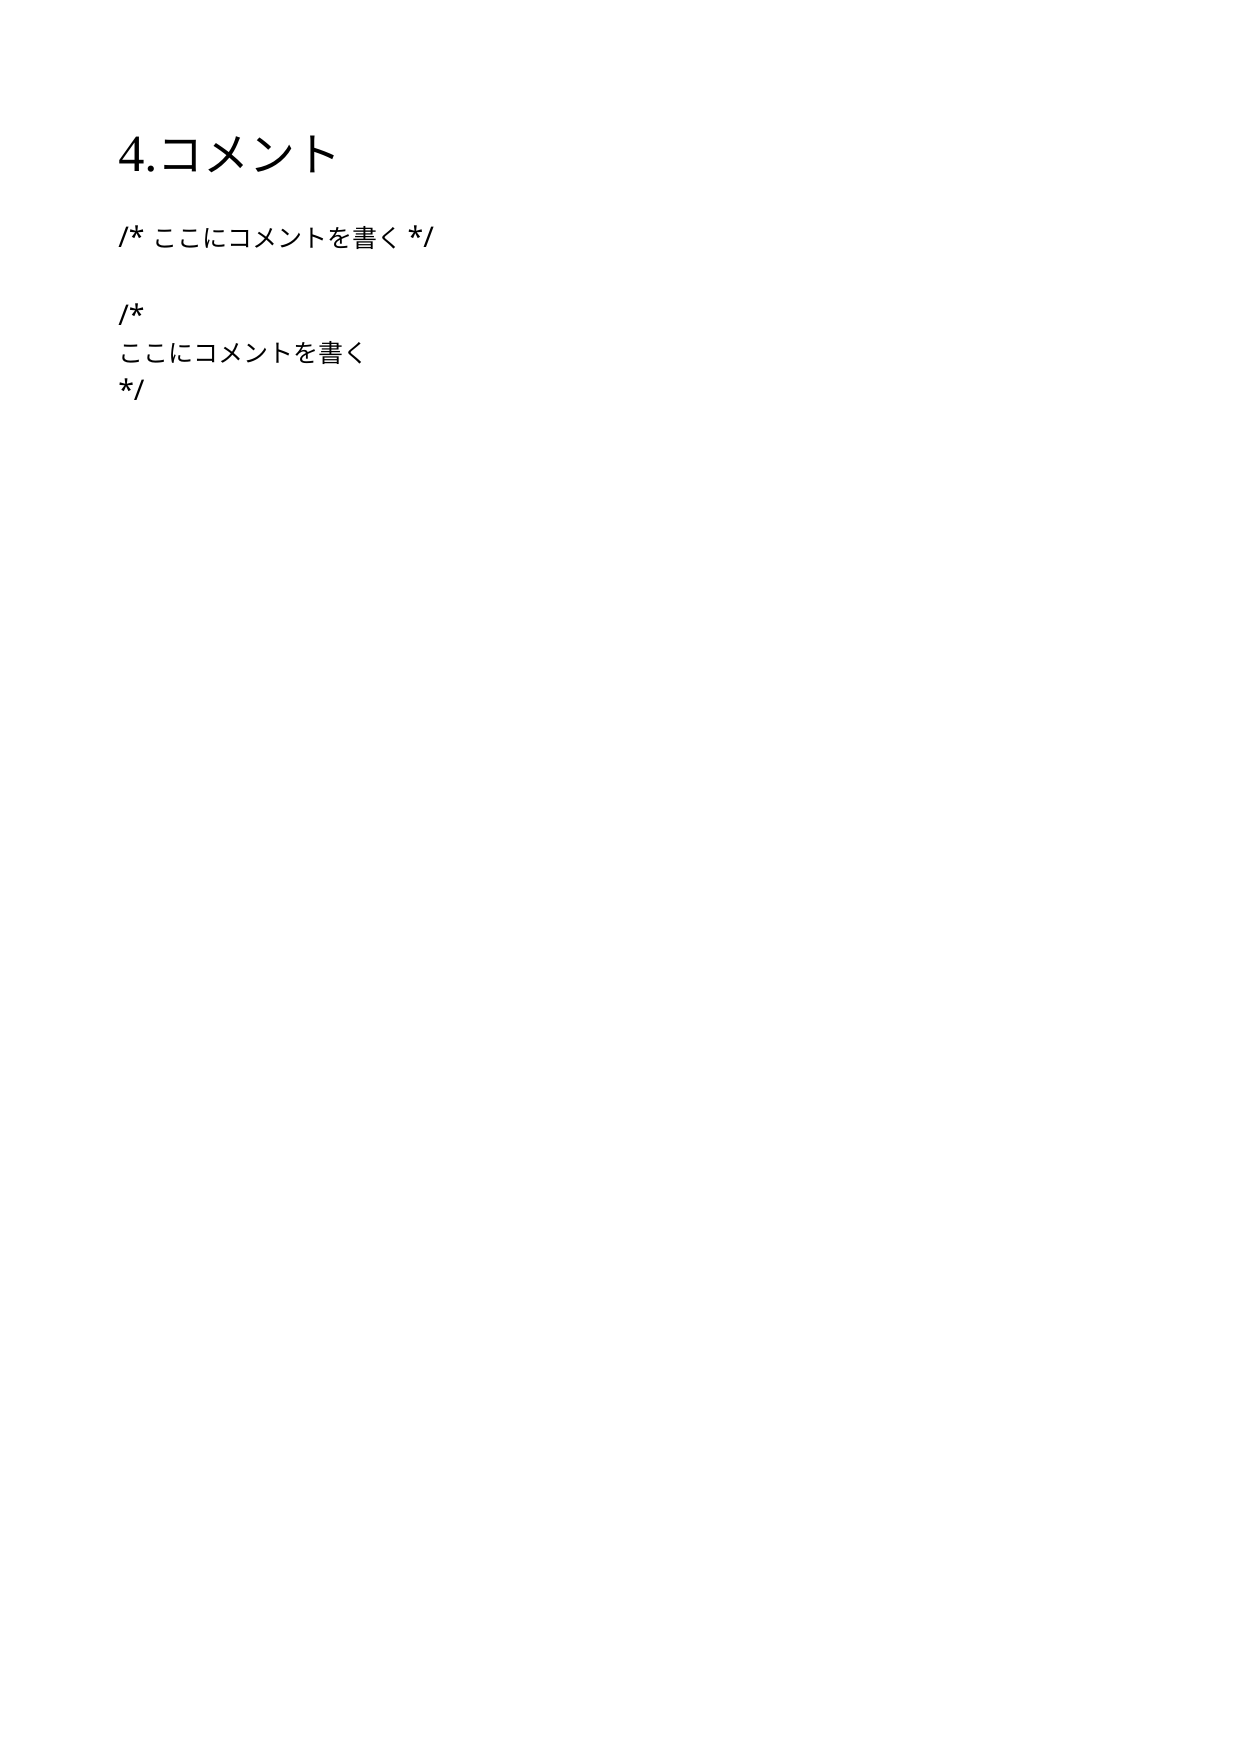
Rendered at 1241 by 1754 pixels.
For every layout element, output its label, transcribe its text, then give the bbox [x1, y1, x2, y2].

text /* [118, 295, 1122, 334]
text /* ここにコメントを書く */ [118, 217, 1122, 256]
text */ [118, 370, 1122, 409]
text ここにコメントを書く [118, 334, 1122, 370]
text 4.コメント [118, 118, 1122, 184]
